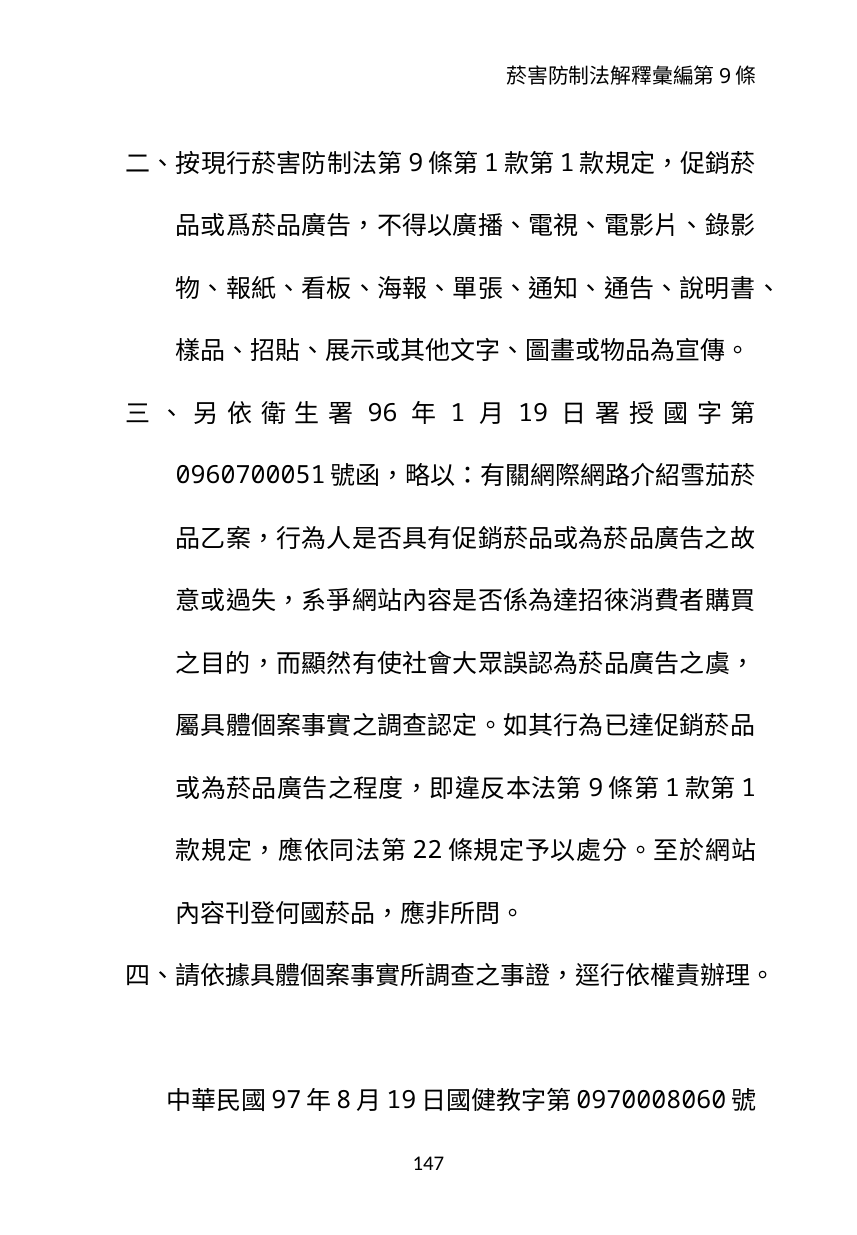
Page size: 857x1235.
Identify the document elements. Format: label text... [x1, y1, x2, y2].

list 三、另依衛生署96年1月19日署授國字第0960700051號函，略以：有關網際網路介紹雪茄菸品乙案，行為人是否具有促銷菸品或為菸品廣告之故意或過失，系爭網站內容是否係為達招徠消費者購買之目的，而顯然有使社會大眾誤認為菸品廣告之虞，屬具體個案事實之調查認定。如其行為已達促銷菸品或為菸品廣告之程度，即違反本法第9條第1款第1款規定，應依同法第22條規定予以處分。至於網站內容刊登何國菸品，應非所問。 [125, 369, 756, 932]
list 四、請依據具體個案事實所調查之事證，逕行依權責辦理。 [125, 932, 756, 994]
list 中華民國97年8月19日國健教字第0970008060號 [100, 1057, 756, 1119]
list 二、按現行菸害防制法第9條第1款第1款規定，促銷菸品或爲菸品廣告，不得以廣播、電視、電影片、錄影物、報紙、看板、海報、單張、通知、通告、說明書、樣品、招貼、展示或其他文字、圖畫或物品為宣傳。 [125, 119, 756, 369]
